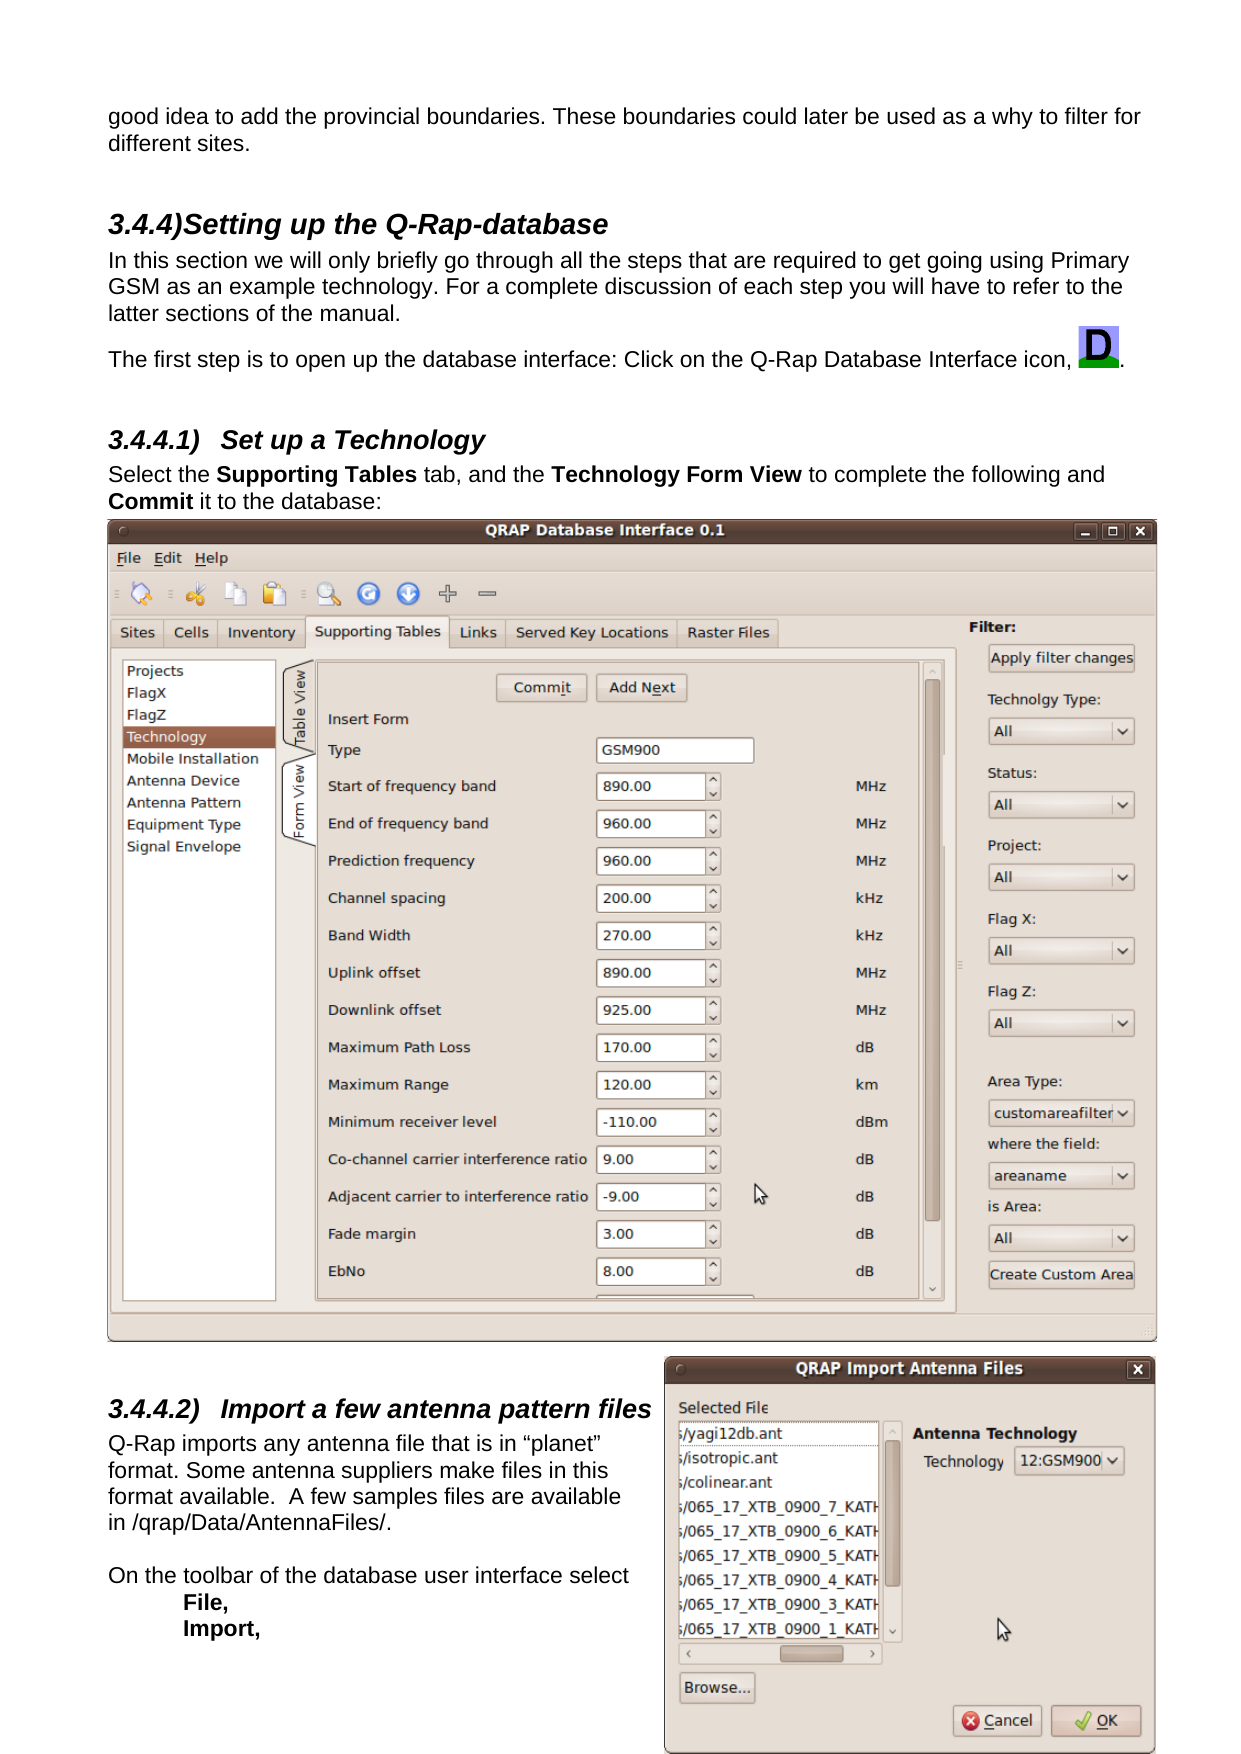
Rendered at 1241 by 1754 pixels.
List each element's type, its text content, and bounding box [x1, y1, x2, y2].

text Q-Rap imports any antenna file that is in “planet” format. Some antenna suppliers make files in this format available. A few samples files are available in /qrap/Data/AntennaFiles/. [108, 1430, 664, 1536]
picture [107, 519, 1158, 1342]
text On the toolbar of the database user interface select [108, 1562, 664, 1588]
subtitle Setting up the Q-Rap-database [108, 207, 1156, 241]
subtitle Set up a Technology [108, 424, 1156, 455]
picture [1078, 326, 1119, 368]
text The first step is to open up the database interface: Click on the Q-Rap Database Interface icon, . [108, 326, 1156, 372]
text Select the Supporting Tables tab, and the Technology Form View to complete the following and Commit it to the database: [108, 461, 1156, 514]
text File, [183, 1588, 664, 1615]
subtitle Import a few antenna pattern files [108, 1393, 664, 1424]
text Import, [183, 1615, 664, 1641]
text In this section we will only briefly go through all the steps that are required to get going using Primary GSM as an example technology. For a complete discussion of each step you will have to refer to the latter sections of the manual. [108, 247, 1156, 326]
picture [664, 1356, 1156, 1754]
text good idea to add the provincial boundaries. These boundaries could later be used as a why to filter for different sites. [108, 103, 1156, 156]
